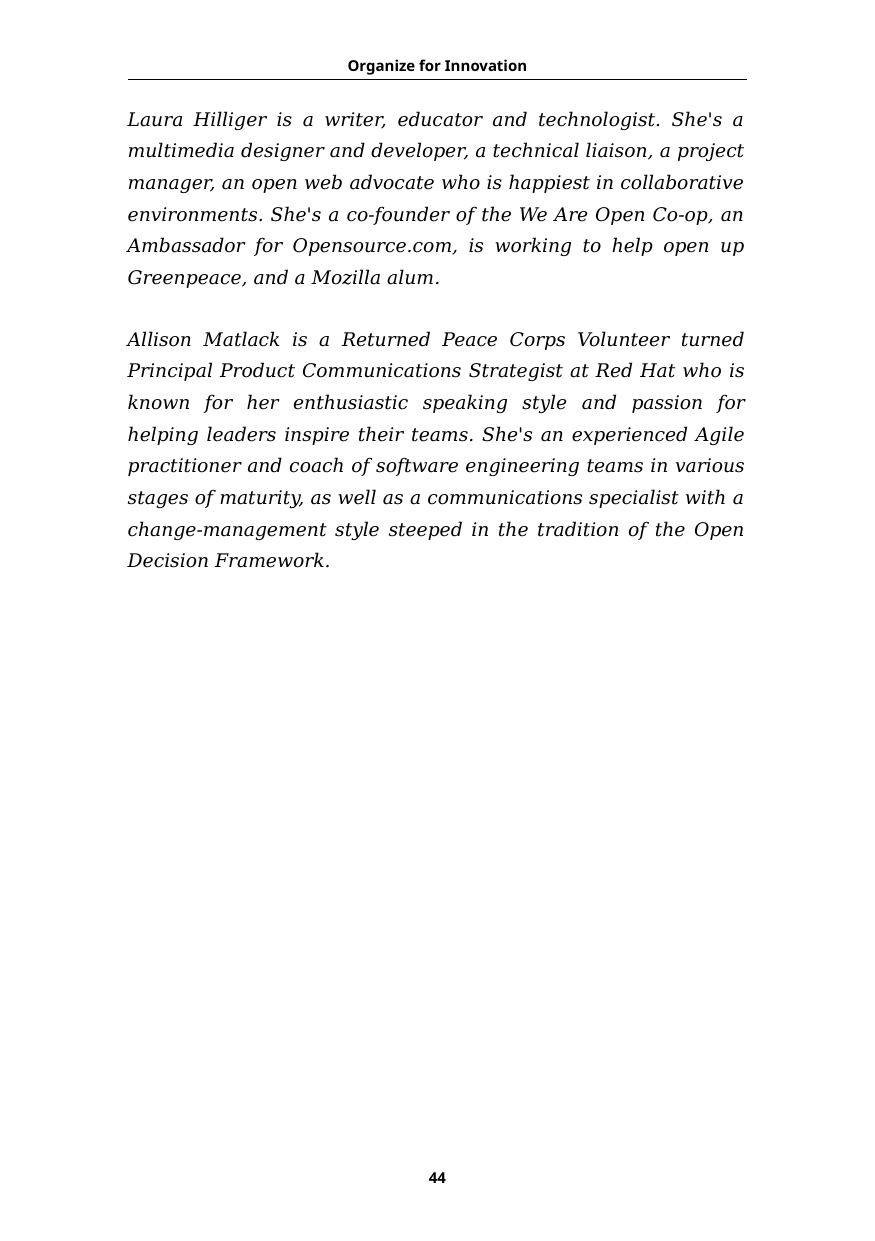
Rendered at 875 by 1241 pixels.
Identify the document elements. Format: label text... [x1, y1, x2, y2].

text Laura Hilliger is a writer, educator and technologist. She's a multimedia designer and developer, a technical liaison, a project manager, an open web advocate who is happiest in collaborative environments. She's a co-founder of the We Are Open Co-op, an Ambassador for Opensource.com, is working to help open up Greenpeace, and a Mozilla alum. [127, 109, 747, 289]
text Allison Matlack is a Returned Peace Corps Volunteer turned Principal Product Communications Strategist at Red Hat who is known for her enthusiastic speaking style and passion for helping leaders inspire their teams. She's an experienced Agile practitioner and coach of software engineering teams in various stages of maturity, as well as a communications specialist with a change-management style steeped in the tradition of the Open Decision Framework. [127, 329, 747, 572]
